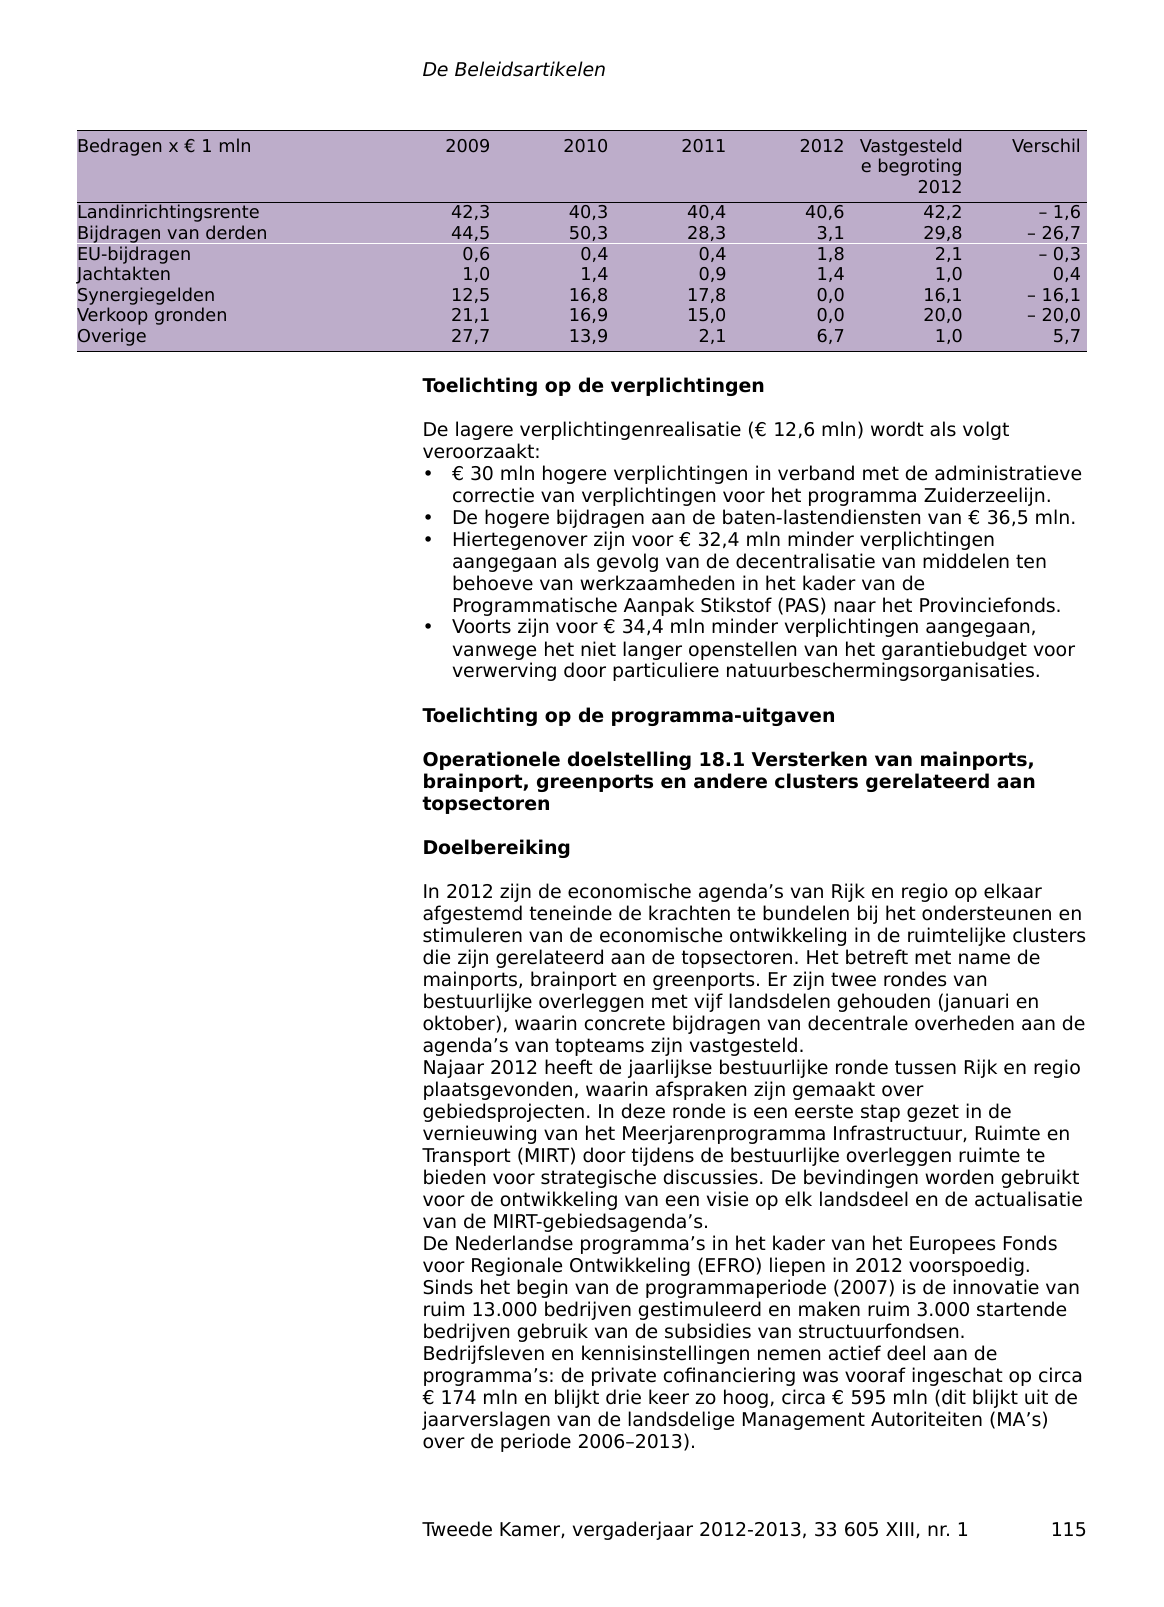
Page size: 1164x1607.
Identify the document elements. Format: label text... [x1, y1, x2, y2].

table_cell 16,8 [496, 285, 614, 305]
table_header 2011 [614, 131, 732, 202]
text De lagere verplichtingenrealisatie (€ 12,6 mln) wordt als volgt veroorzaakt: [422, 419, 1087, 463]
table_cell 15,0 [614, 305, 732, 326]
table_cell – 1,6 [969, 203, 1087, 223]
table_cell 1,0 [378, 264, 496, 285]
table_cell 0,0 [732, 305, 850, 326]
text • € 30 mln hogere verplichtingen in verband met de administratieve correctie van verplichtingen voor het programma Zuiderzeelijn. [422, 463, 1087, 507]
table_header 2009 [378, 131, 496, 202]
text • Voorts zijn voor € 34,4 mln minder verplichtingen aangegaan, vanwege het niet langer openstellen van het garantiebudget voor verwerving door particuliere natuurbeschermingsorganisaties. [422, 616, 1087, 682]
table_cell 13,9 [496, 326, 614, 351]
table_cell 16,1 [850, 285, 968, 305]
text De Nederlandse programma’s in het kader van het Europees Fonds voor Regionale Ontwikkeling (EFRO) liepen in 2012 voorspoedig. Sinds het begin van de programmaperiode (2007) is de innovatie van ruim 13.000 bedrijven gestimuleerd en maken ruim 3.000 startende bedrijven gebruik van de subsidies van structuurfondsen. Bedrijfsleven en kennisinstellingen nemen actief deel aan de programma’s: de private cofinanciering was vooraf ingeschat op circa € 174 mln en blijkt drie keer zo hoog, circa € 595 mln (dit blijkt uit de jaarverslagen van de landsdelige Management Autoriteiten (MA’s) over de periode 2006–2013). [422, 1233, 1087, 1452]
table_cell 1,8 [732, 244, 850, 264]
table_cell 1,4 [496, 264, 614, 285]
table_cell 0,0 [732, 285, 850, 305]
text • De hogere bijdragen aan de baten-lastendiensten van € 36,5 mln. [422, 507, 1087, 528]
table_cell 0,4 [496, 244, 614, 264]
text • Hiertegenover zijn voor € 32,4 mln minder verplichtingen aangegaan als gevolg van de decentralisatie van middelen ten behoeve van werkzaamheden in het kader van de Programmatische Aanpak Stikstof (PAS) naar het Provinciefonds. [422, 528, 1087, 616]
table_cell Landinrichtingsrente [77, 203, 378, 223]
table_cell Jachtakten [77, 264, 378, 285]
table_cell 17,8 [614, 285, 732, 305]
table_cell 16,9 [496, 305, 614, 326]
table_header Vastgestelde begroting 2012 [850, 131, 968, 202]
table_cell 3,1 [732, 223, 850, 243]
table_cell 6,7 [732, 326, 850, 351]
table_header 2010 [496, 131, 614, 202]
table_cell – 20,0 [969, 305, 1087, 326]
table_cell 28,3 [614, 223, 732, 243]
table_cell 42,3 [378, 203, 496, 223]
table_header Verschil [969, 131, 1087, 202]
table_cell 20,0 [850, 305, 968, 326]
table_cell – 0,3 [969, 244, 1087, 264]
table_cell 2,1 [850, 244, 968, 264]
table_cell 2,1 [614, 326, 732, 351]
table_header 2012 [732, 131, 850, 202]
table_cell 1,0 [850, 264, 968, 285]
subtitle Toelichting op de verplichtingen [422, 374, 1087, 396]
table_cell EU-bijdragen [77, 244, 378, 264]
table_cell 1,0 [850, 326, 968, 351]
table_cell – 26,7 [969, 223, 1087, 243]
table_cell 0,4 [969, 264, 1087, 285]
subtitle Doelbereiking [422, 837, 1087, 859]
table_cell Overige [77, 326, 378, 351]
table_cell 0,6 [378, 244, 496, 264]
table_cell 44,5 [378, 223, 496, 243]
table_cell – 16,1 [969, 285, 1087, 305]
table_cell Synergiegelden [77, 285, 378, 305]
table_cell 42,2 [850, 203, 968, 223]
table_cell 29,8 [850, 223, 968, 243]
table_cell Verkoop gronden [77, 305, 378, 326]
table_cell 40,6 [732, 203, 850, 223]
table_cell 0,9 [614, 264, 732, 285]
table_cell Bijdragen van derden [77, 223, 378, 243]
table_cell 12,5 [378, 285, 496, 305]
text Najaar 2012 heeft de jaarlijkse bestuurlijke ronde tussen Rijk en regio plaatsgevonden, waarin afspraken zijn gemaakt over gebiedsprojecten. In deze ronde is een eerste stap gezet in de vernieuwing van het Meerjarenprogramma Infrastructuur, Ruimte en Transport (MIRT) door tijdens de bestuurlijke overleggen ruimte te bieden voor strategische discussies. De bevindingen worden gebruikt voor de ontwikkeling van een visie op elk landsdeel en de actualisatie van de MIRT-gebiedsagenda’s. [422, 1057, 1087, 1233]
table_cell 0,4 [614, 244, 732, 264]
table_cell 50,3 [496, 223, 614, 243]
table_cell 1,4 [732, 264, 850, 285]
table_cell 40,4 [614, 203, 732, 223]
table_cell 5,7 [969, 326, 1087, 351]
text In 2012 zijn de economische agenda’s van Rijk en regio op elkaar afgestemd teneinde de krachten te bundelen bij het ondersteunen en stimuleren van de economische ontwikkeling in de ruimtelijke clusters die zijn gerelateerd aan de topsectoren. Het betreft met name de mainports, brainport en greenports. Er zijn twee rondes van bestuurlijke overleggen met vijf landsdelen gehouden (januari en oktober), waarin concrete bijdragen van decentrale overheden aan de agenda’s van topteams zijn vastgesteld. [422, 881, 1087, 1057]
subtitle Toelichting op de programma-uitgaven [422, 704, 1087, 727]
table_cell 40,3 [496, 203, 614, 223]
subtitle Operationele doelstelling 18.1 Versterken van mainports, brainport, greenports en andere clusters gerelateerd aan topsectoren [422, 749, 1087, 815]
table_cell 21,1 [378, 305, 496, 326]
table_header Bedragen x € 1 mln [77, 131, 378, 202]
table_cell 27,7 [378, 326, 496, 351]
